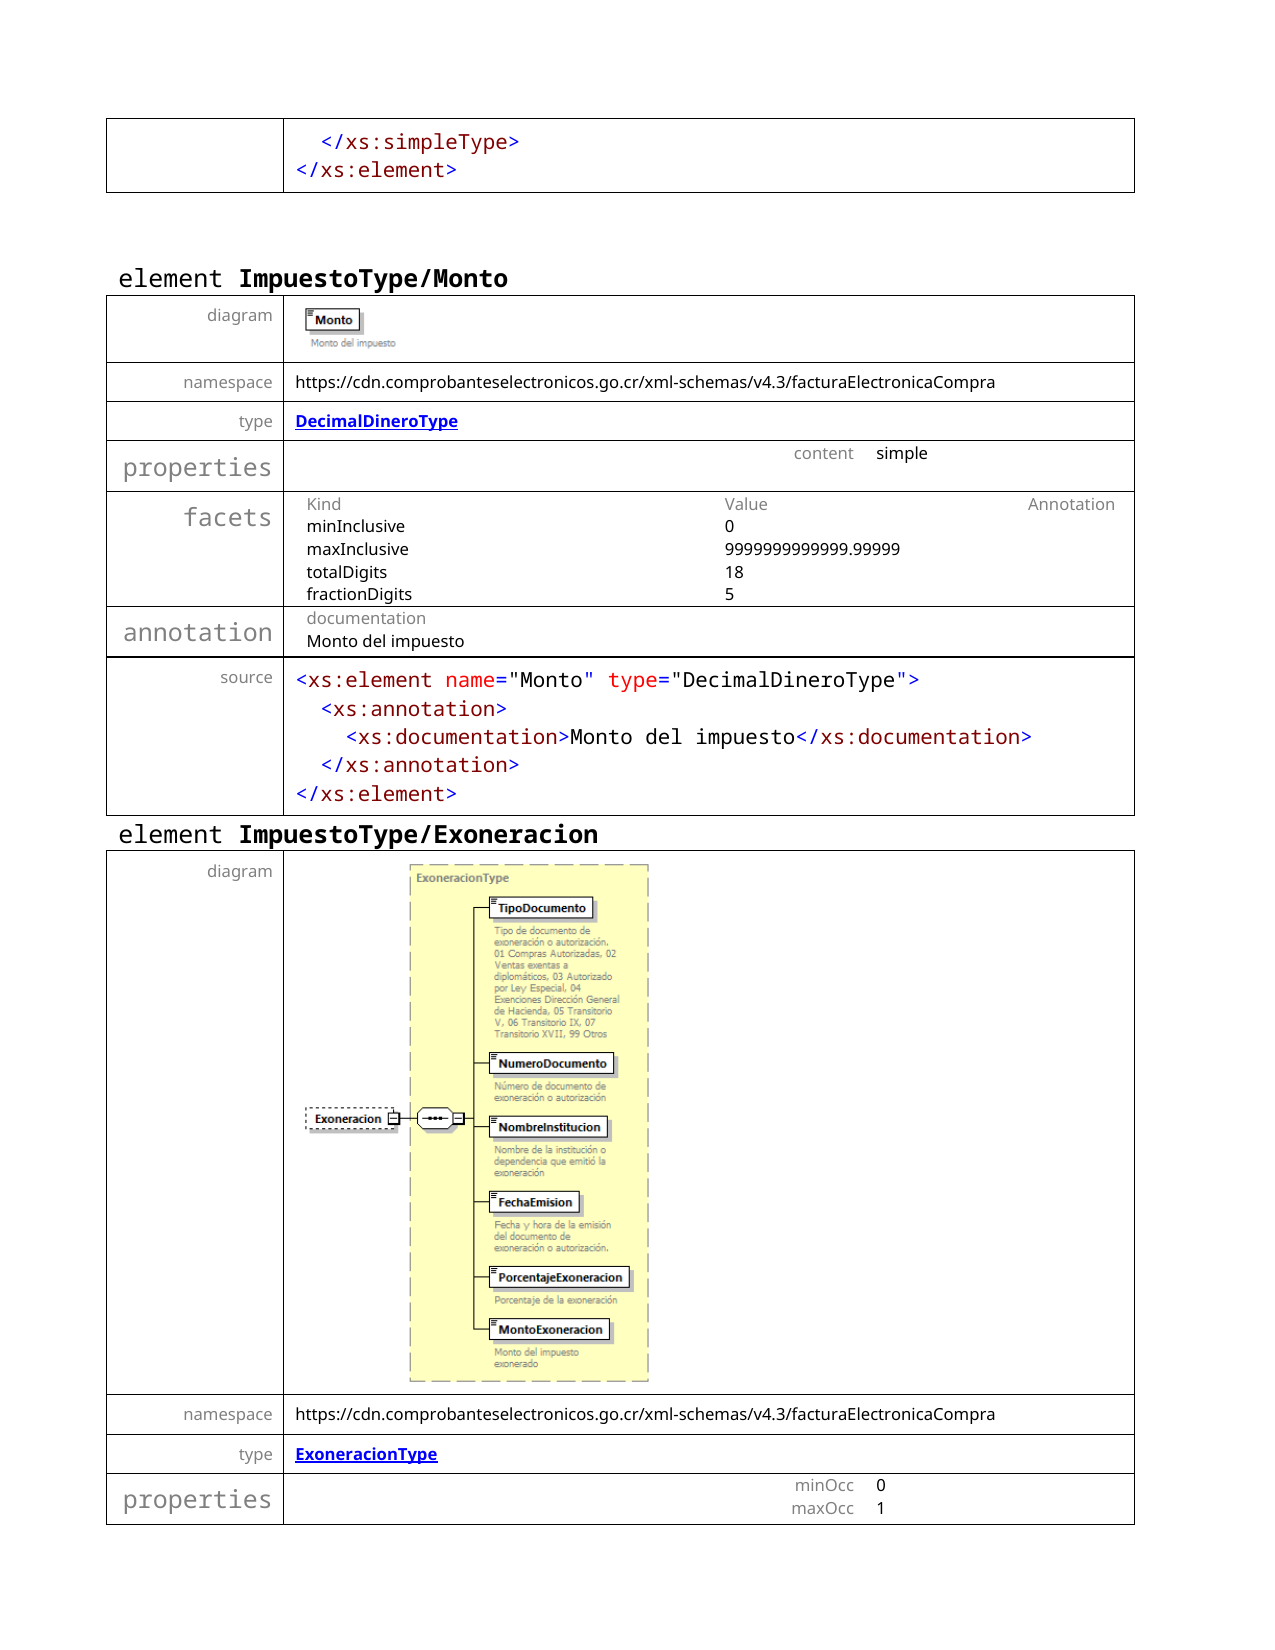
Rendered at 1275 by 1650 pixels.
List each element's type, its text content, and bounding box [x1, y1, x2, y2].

table_cell [107, 119, 283, 192]
table_cell type [107, 402, 283, 440]
table_cell [1017, 538, 1134, 560]
table_cell [284, 607, 1134, 656]
table_cell maxInclusive [295, 538, 713, 560]
picture [295, 859, 659, 1387]
table_header [284, 296, 1134, 362]
text element ImpuestoType/Monto [118, 261, 1157, 295]
table_cell ExoneracionType [284, 1435, 1134, 1473]
table_cell 9999999999999.99999 [713, 538, 1017, 560]
picture [295, 303, 406, 354]
table_cell [1017, 583, 1134, 606]
table_header Kind [295, 492, 713, 515]
table_cell facets [107, 492, 283, 606]
table_cell namespace [107, 363, 283, 401]
table_cell fractionDigits [295, 583, 713, 606]
table_cell [284, 492, 1134, 606]
table_cell <xs:element name="Monto" type="DecimalDineroType"> <xs:annotation> <xs:documentation>Monto del impuesto</xs:documentation> </xs:annotation> </xs:element> [284, 658, 1134, 815]
text element ImpuestoType/Exoneracion [118, 816, 1157, 850]
table_cell source [107, 658, 283, 815]
table_cell [284, 441, 1134, 491]
table_cell maxOcc [295, 1497, 865, 1519]
table_cell [1017, 515, 1134, 537]
table_cell https://cdn.comprobanteselectronicos.go.cr/xml-schemas/v4.3/facturaElectronicaCompra [284, 363, 1134, 401]
table_cell 18 [713, 560, 1017, 583]
table_cell annotation [107, 607, 283, 656]
table_cell 0 [713, 515, 1017, 537]
table_cell namespace [107, 1395, 283, 1433]
table_cell type [107, 1435, 283, 1473]
table_header simple [865, 441, 1134, 464]
table_cell https://cdn.comprobanteselectronicos.go.cr/xml-schemas/v4.3/facturaElectronicaCompra [284, 1395, 1134, 1433]
table_cell 5 [713, 583, 1017, 606]
table_header diagram [107, 296, 283, 362]
table_cell properties [107, 1474, 283, 1524]
table_header [284, 851, 1134, 1394]
table_cell totalDigits [295, 560, 713, 583]
table_cell [284, 1474, 1134, 1524]
table_header content [295, 441, 865, 464]
table_cell [1017, 560, 1134, 583]
table_cell </xs:simpleType> </xs:element> [284, 119, 1134, 192]
table_header Value [713, 492, 1017, 515]
table_header documentation [295, 607, 1134, 629]
table_header diagram [107, 851, 283, 1394]
table_header minOcc [295, 1474, 865, 1497]
table_header Annotation [1017, 492, 1134, 515]
table_cell properties [107, 441, 283, 491]
table_header 0 [865, 1474, 1134, 1497]
table_cell Monto del impuesto [295, 630, 1134, 652]
table_cell minInclusive [295, 515, 713, 537]
table_cell DecimalDineroType [284, 402, 1134, 440]
table_cell 1 [865, 1497, 1134, 1519]
